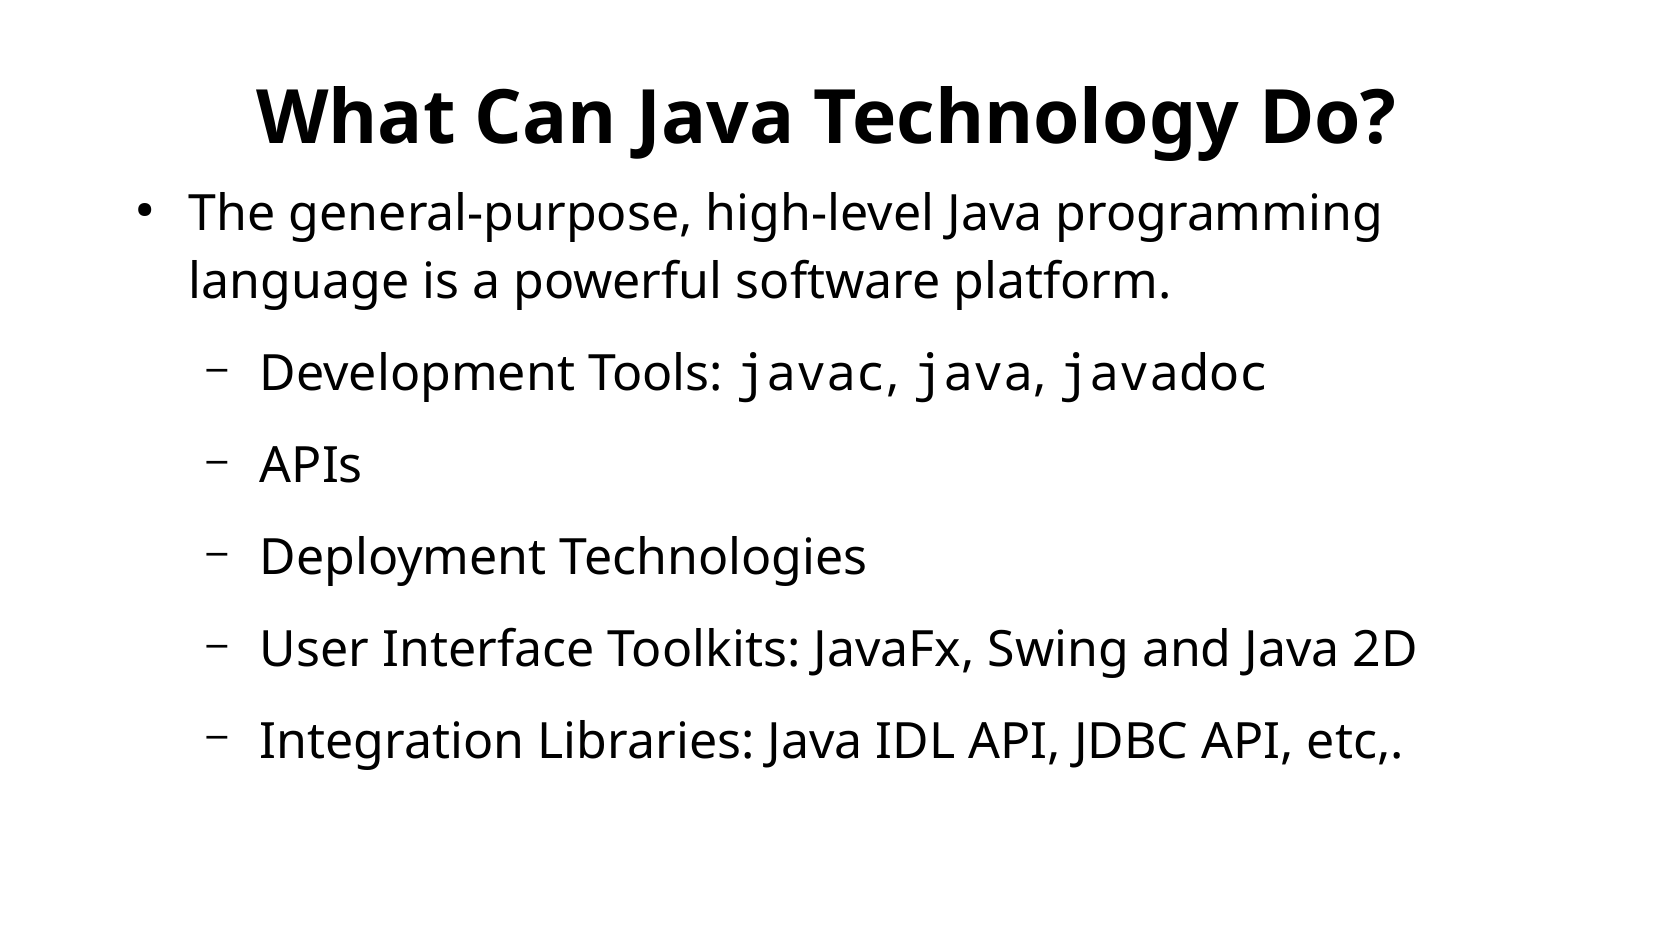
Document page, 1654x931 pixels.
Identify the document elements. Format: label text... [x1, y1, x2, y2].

list The general-purpose, high-level Java programming language is a powerful software platform. Development Tools: javac, java, javadoc APIs Deployment Technologies User Interface Toolkits: JavaFx, Swing and Java 2D Integration Libraries: Java IDL API, JDBC API, etc,. [118, 177, 1595, 857]
title What Can Java Technology Do? [82, 37, 1571, 193]
